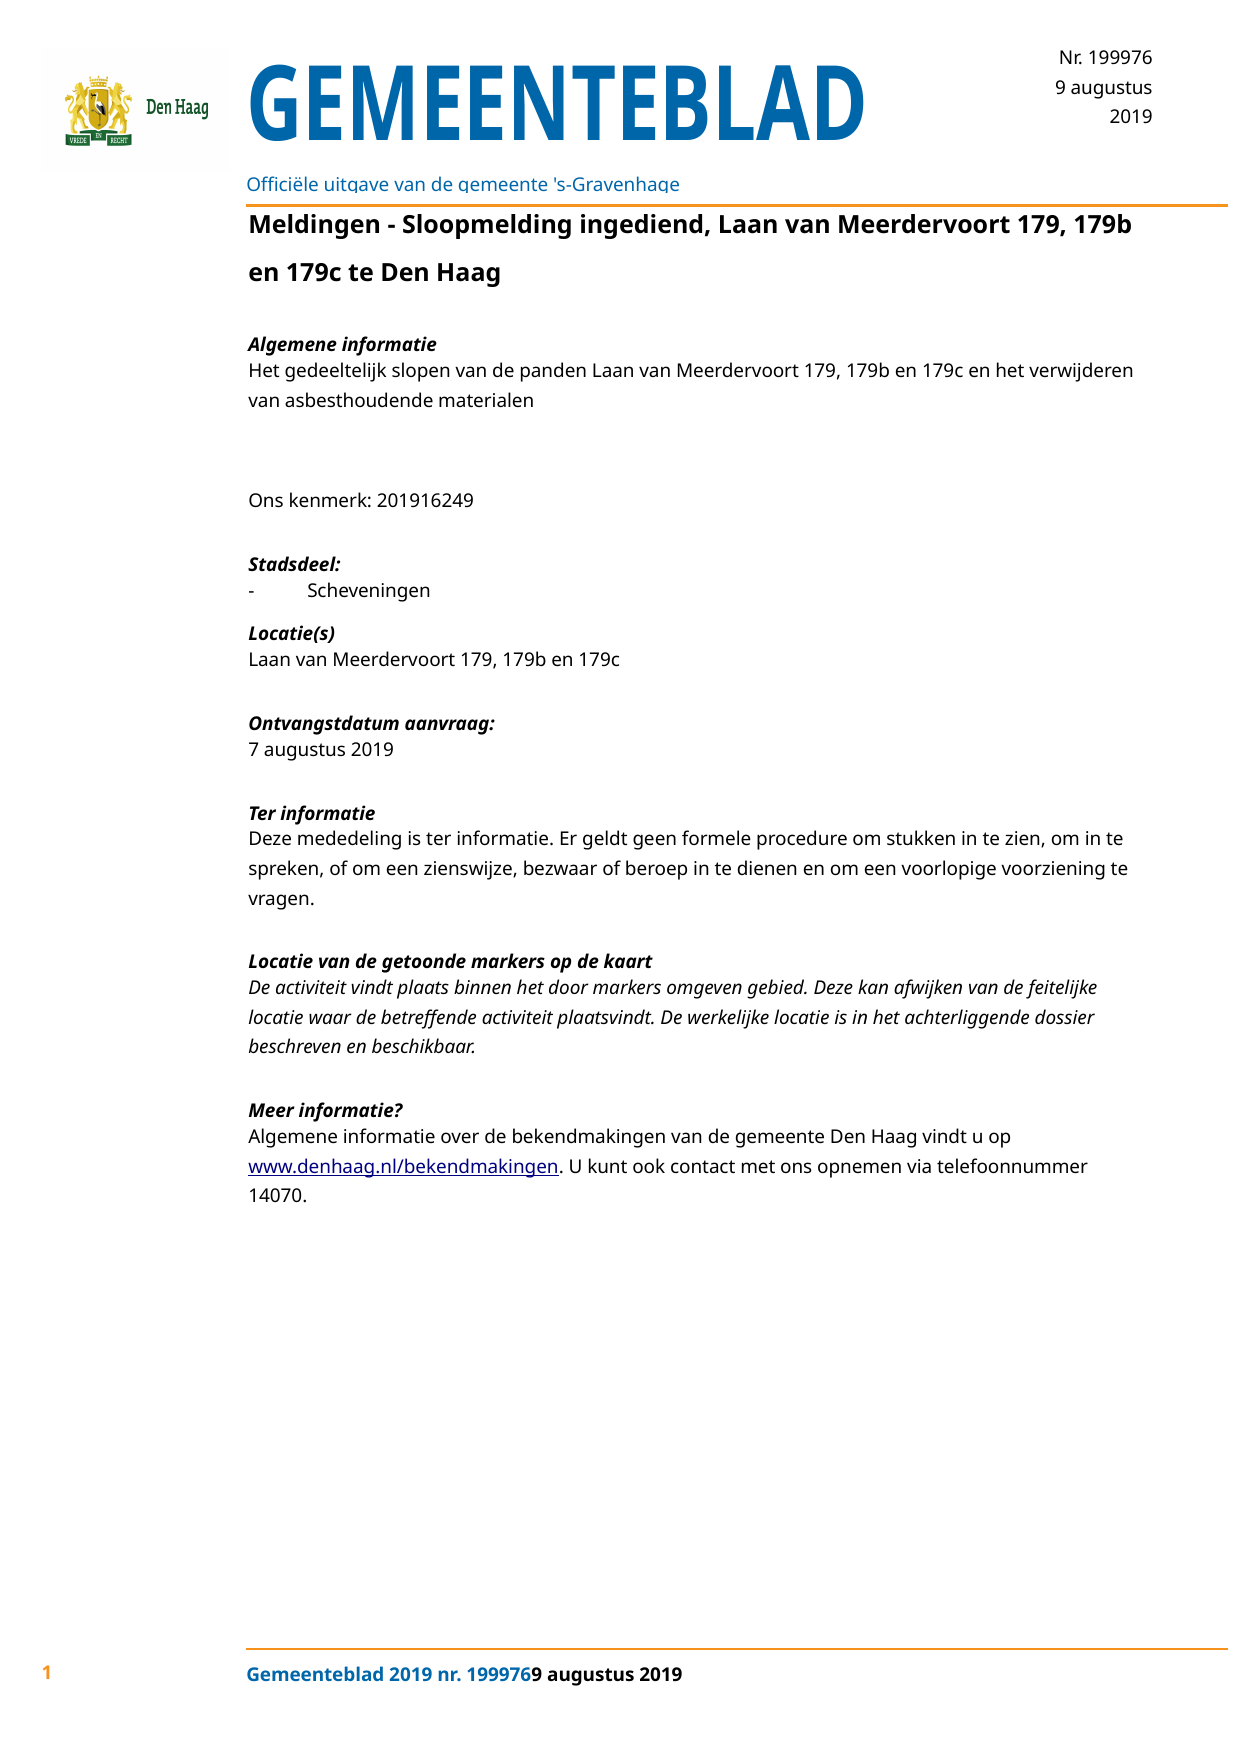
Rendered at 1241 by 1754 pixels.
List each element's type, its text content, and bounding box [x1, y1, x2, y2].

text Meer informatie? [248, 1097, 1152, 1123]
text Ons kenmerk: 201916249 [248, 488, 1152, 513]
text Locatie van de getoonde markers op de kaart [248, 949, 1152, 974]
picture [41, 47, 231, 172]
text De activiteit vindt plaats binnen het door markers omgeven gebied. Deze kan afwijken van de feitelijke locatie waar de betreffende activiteit plaatsvindt. De werkelijke locatie is in het achterliggende dossier beschreven en beschikbaar. [248, 974, 1152, 1059]
list Scheveningen [248, 577, 1152, 603]
text Algemene informatie [248, 331, 1152, 357]
text Meldingen - Sloopmelding ingediend, Laan van Meerdervoort 179, 179b en 179c te Den Haag [248, 207, 1152, 288]
text Stadsdeel: [248, 552, 1152, 577]
text 7 augustus 2019 [248, 736, 1152, 762]
text Ter informatie [248, 800, 1152, 826]
text Ontvangstdatum aanvraag: [248, 710, 1152, 736]
text Deze mededeling is ter informatie. Er geldt geen formele procedure om stukken in te zien, om in te spreken, of om een zienswijze, bezwaar of beroep in te dienen en om een voorlopige voorziening te vragen. [248, 826, 1152, 910]
text Het gedeeltelijk slopen van de panden Laan van Meerdervoort 179, 179b en 179c en het verwijderen van asbesthoudende materialen [248, 357, 1152, 412]
text Laan van Meerdervoort 179, 179b en 179c [248, 646, 1152, 672]
text Algemene informatie over de bekendmakingen van de gemeente Den Haag vindt u op www.denhaag.nl/bekendmakingen. U kunt ook contact met ons opnemen via telefoonnummer 14070. [248, 1123, 1152, 1208]
text Locatie(s) [248, 620, 1152, 646]
